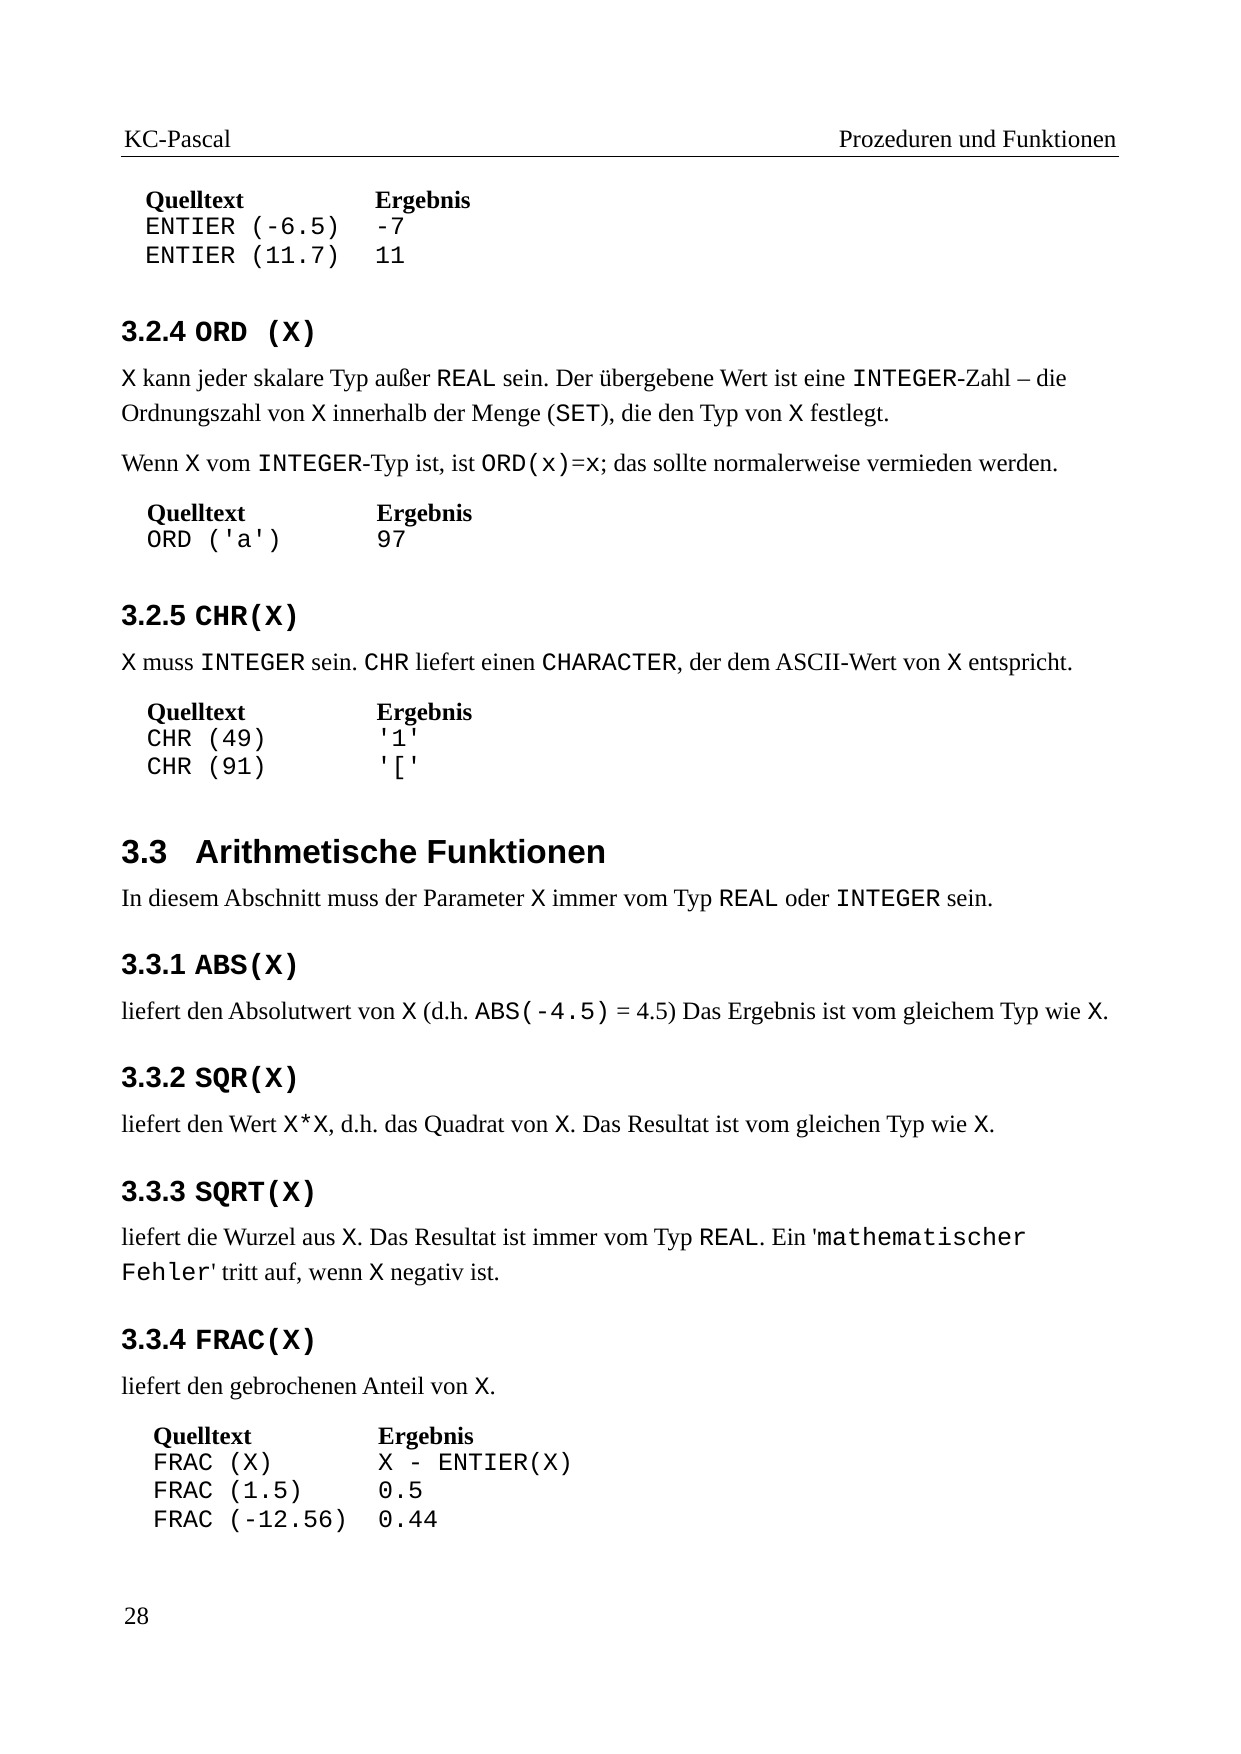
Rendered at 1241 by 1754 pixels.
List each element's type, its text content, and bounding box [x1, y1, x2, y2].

table_cell FRAC (X) [153, 1450, 378, 1478]
text X muss INTEGER sein. CHR liefert einen CHARACTER, der dem ASCII-Wert von X entspricht. [121, 647, 1119, 678]
subtitle SQR(X) [121, 1061, 1119, 1097]
table_header Quelltext [147, 697, 376, 726]
text liefert den gebrochenen Anteil von X. [121, 1371, 1119, 1402]
subtitle ORD (X) [121, 314, 1119, 350]
subtitle CHR(X) [121, 598, 1119, 634]
table_cell 0.44 [378, 1506, 620, 1534]
text Wenn X vom INTEGER-Typ ist, ist ORD(x)=x; das sollte normalerweise vermieden werden. [121, 448, 1119, 478]
text liefert die Wurzel aus X. Das Resultat ist immer vom Typ REAL. Ein 'mathematischer Fehler' tritt auf, wenn X negativ ist. [121, 1222, 1119, 1288]
table_cell FRAC (1.5) [153, 1478, 378, 1506]
subtitle SQRT(X) [121, 1174, 1119, 1210]
table_cell 97 [376, 526, 542, 555]
table_cell FRAC (-12.56) [153, 1506, 378, 1534]
table_header Quelltext [153, 1421, 378, 1449]
table_cell CHR (91) [147, 754, 376, 782]
table_header Quelltext [145, 185, 375, 214]
table_header Quelltext [147, 498, 376, 526]
table_cell ENTIER (-6.5) [145, 214, 375, 242]
table_header Ergebnis [376, 697, 542, 726]
table_header Ergebnis [378, 1421, 620, 1449]
text liefert den Wert X*X, d.h. das Quadrat von X. Das Resultat ist vom gleichen Typ wie X. [121, 1109, 1119, 1140]
table_cell ORD ('a') [147, 526, 376, 555]
table_header Ergebnis [376, 498, 542, 526]
subtitle Arithmetische Funktionen [121, 832, 1119, 870]
subtitle ABS(X) [121, 947, 1119, 983]
table_cell '[' [376, 754, 542, 782]
text liefert den Absolutwert von X (d.h. ABS(-4.5) = 4.5) Das Ergebnis ist vom gleichem Typ wie X. [121, 996, 1119, 1027]
subtitle FRAC(X) [121, 1322, 1119, 1358]
table_cell 11 [375, 242, 540, 271]
text In diesem Abschnitt muss der Parameter X immer vom Typ REAL oder INTEGER sein. [121, 883, 1119, 913]
table_cell 0.5 [378, 1478, 620, 1506]
table_cell -7 [375, 214, 540, 242]
table_header Ergebnis [375, 185, 540, 214]
table_cell X - ENTIER(X) [378, 1450, 620, 1478]
table_cell '1' [376, 726, 542, 754]
text X kann jeder skalare Typ außer REAL sein. Der übergebene Wert ist eine INTEGER-Zahl – die Ordnungszahl von X innerhalb der Menge (SET), die den Typ von X festlegt. [121, 363, 1119, 428]
table_cell CHR (49) [147, 726, 376, 754]
table_cell ENTIER (11.7) [145, 242, 375, 271]
